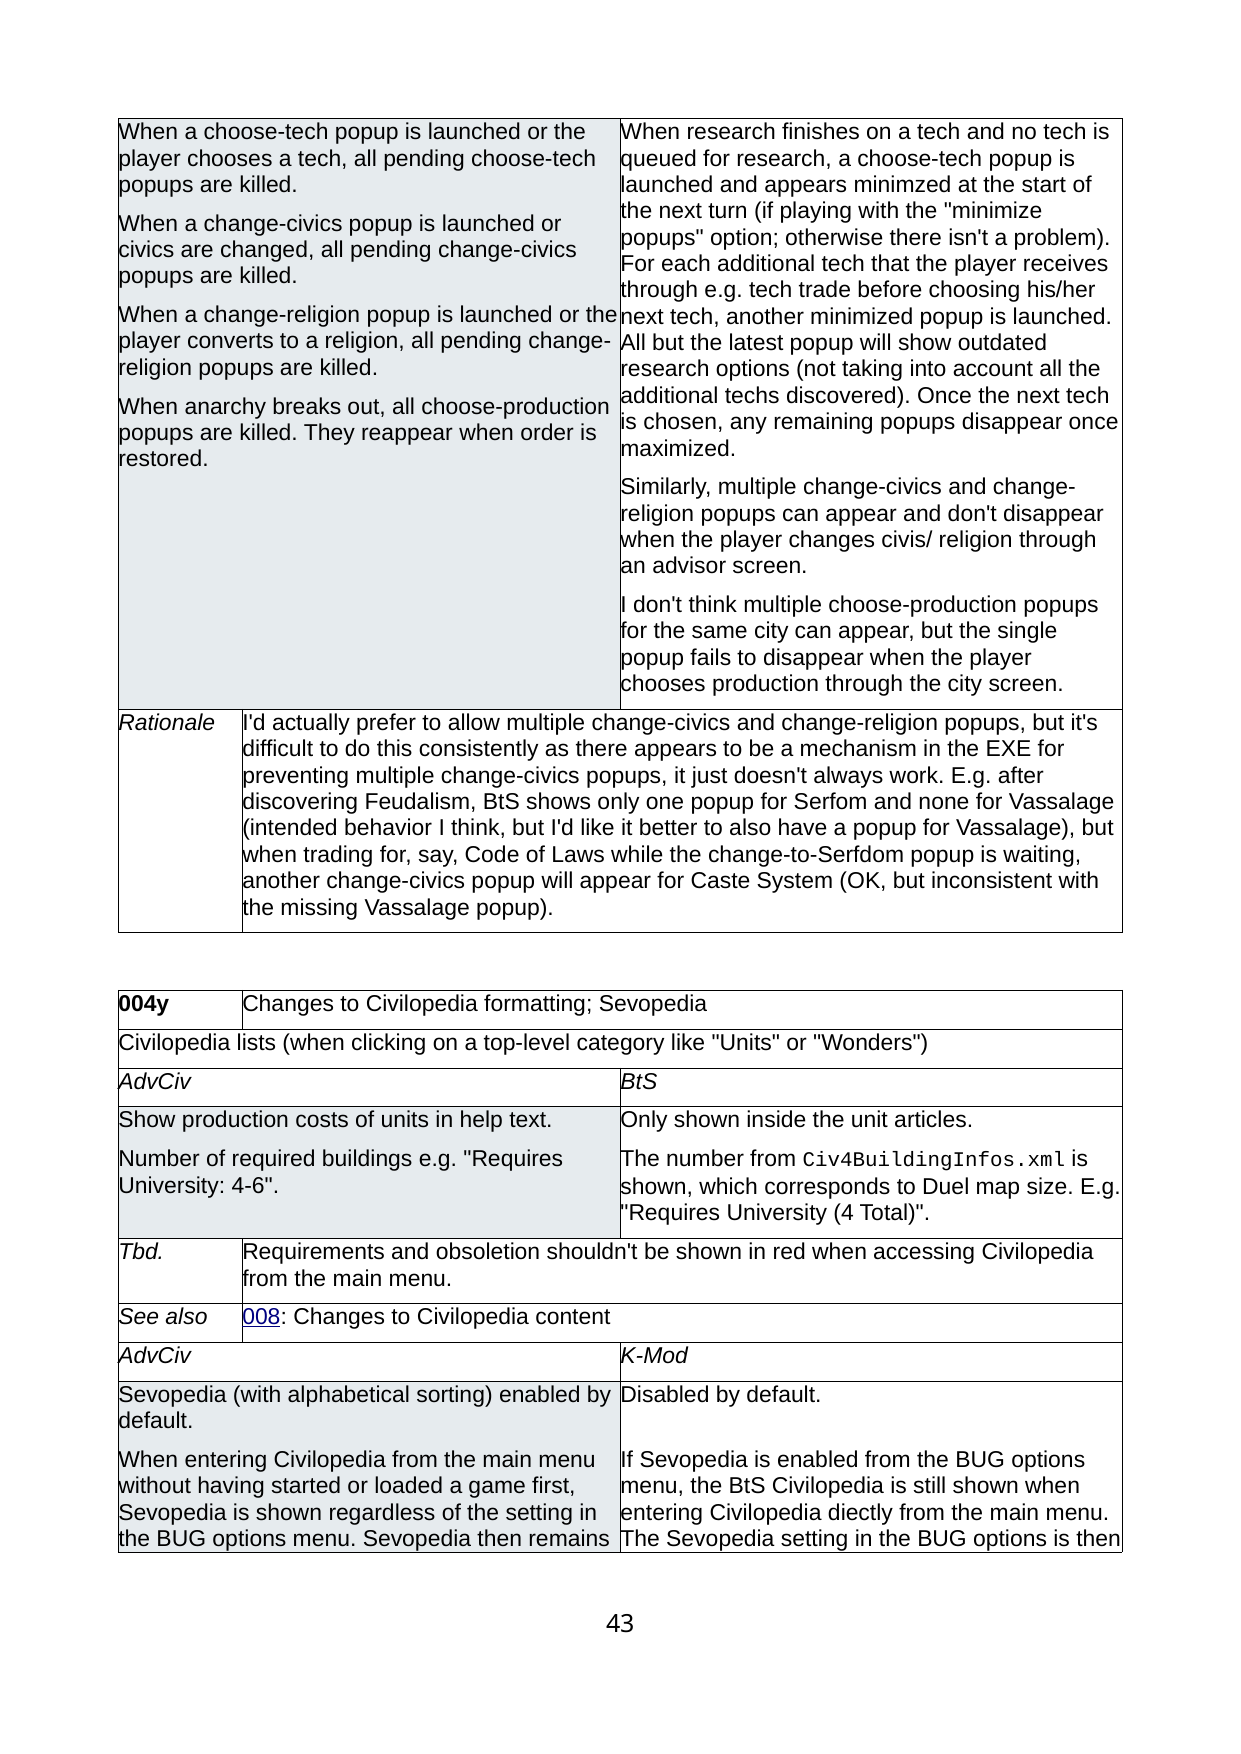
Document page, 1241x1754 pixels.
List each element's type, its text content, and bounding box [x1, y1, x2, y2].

table_cell AdvCiv [119, 1069, 620, 1106]
table_cell Show production costs of units in help text. Number of required buildings e.g. "Requires University: 4-6". [119, 1107, 620, 1238]
table_header Changes to Civilopedia formatting; Sevopedia [243, 991, 1122, 1029]
table_cell See also [119, 1304, 242, 1342]
table_cell Tbd. [119, 1239, 242, 1303]
table_cell When a choose-tech popup is launched or the player chooses a tech, all pending choose-tech popups are killed. When a change-civics popup is launched or civics are changed, all pending change-civics popups are killed. When a change-religion popup is launched or the player converts to a religion, all pending change-religion popups are killed. When anarchy breaks out, all choose-production popups are killed. They reappear when order is restored. [119, 119, 620, 709]
table_cell Rationale [119, 710, 242, 932]
table_cell Disabled by default. If Sevopedia is enabled from the BUG options menu, the BtS Civilopedia is still shown when entering Civilopedia diectly from the main menu. The Sevopedia setting in the BUG options is then [621, 1382, 1122, 1552]
table_cell AdvCiv [119, 1343, 620, 1381]
table_cell Only shown inside the unit articles. The number from Civ4BuildingInfos.xml is shown, which corresponds to Duel map size. E.g. "Requires University (4 Total)". [621, 1107, 1122, 1238]
table_header 004y [119, 991, 242, 1029]
table_cell BtS [621, 1069, 1122, 1106]
table_cell Sevopedia (with alphabetical sorting) enabled by default. When entering Civilopedia from the main menu without having started or loaded a game first, Sevopedia is shown regardless of the setting in the BUG options menu. Sevopedia then remains [119, 1382, 620, 1552]
table_cell Requirements and obsoletion shouldn't be shown in red when accessing Civilopedia from the main menu. [243, 1239, 1122, 1303]
table_cell I'd actually prefer to allow multiple change-civics and change-religion popups, but it's difficult to do this consistently as there appears to be a mechanism in the EXE for preventing multiple change-civics popups, it just doesn't always work. E.g. after discovering Feudalism, BtS shows only one popup for Serfom and none for Vassalage (intended behavior I think, but I'd like it better to also have a popup for Vassalage), but when trading for, say, Code of Laws while the change-to-Serfdom popup is waiting, another change-civics popup will appear for Caste System (OK, but inconsistent with the missing Vassalage popup). [243, 710, 1122, 932]
table_cell 008: Changes to Civilopedia content [243, 1304, 1122, 1342]
table_cell Civilopedia lists (when clicking on a top-level category like "Units" or "Wonders") [119, 1030, 1122, 1067]
table_cell When research finishes on a tech and no tech is queued for research, a choose-tech popup is launched and appears minimzed at the start of the next turn (if playing with the "minimize popups" option; otherwise there isn't a problem). For each additional tech that the player receives through e.g. tech trade before choosing his/her next tech, another minimized popup is launched. All but the latest popup will show outdated research options (not taking into account all the additional techs discovered). Once the next tech is chosen, any remaining popups disappear once maximized. Similarly, multiple change-civics and change-religion popups can appear and don't disappear when the player changes civis/ religion through an advisor screen. I don't think multiple choose-production popups for the same city can appear, but the single popup fails to disappear when the player chooses production through the city screen. [621, 119, 1122, 709]
table_cell K-Mod [621, 1343, 1122, 1381]
